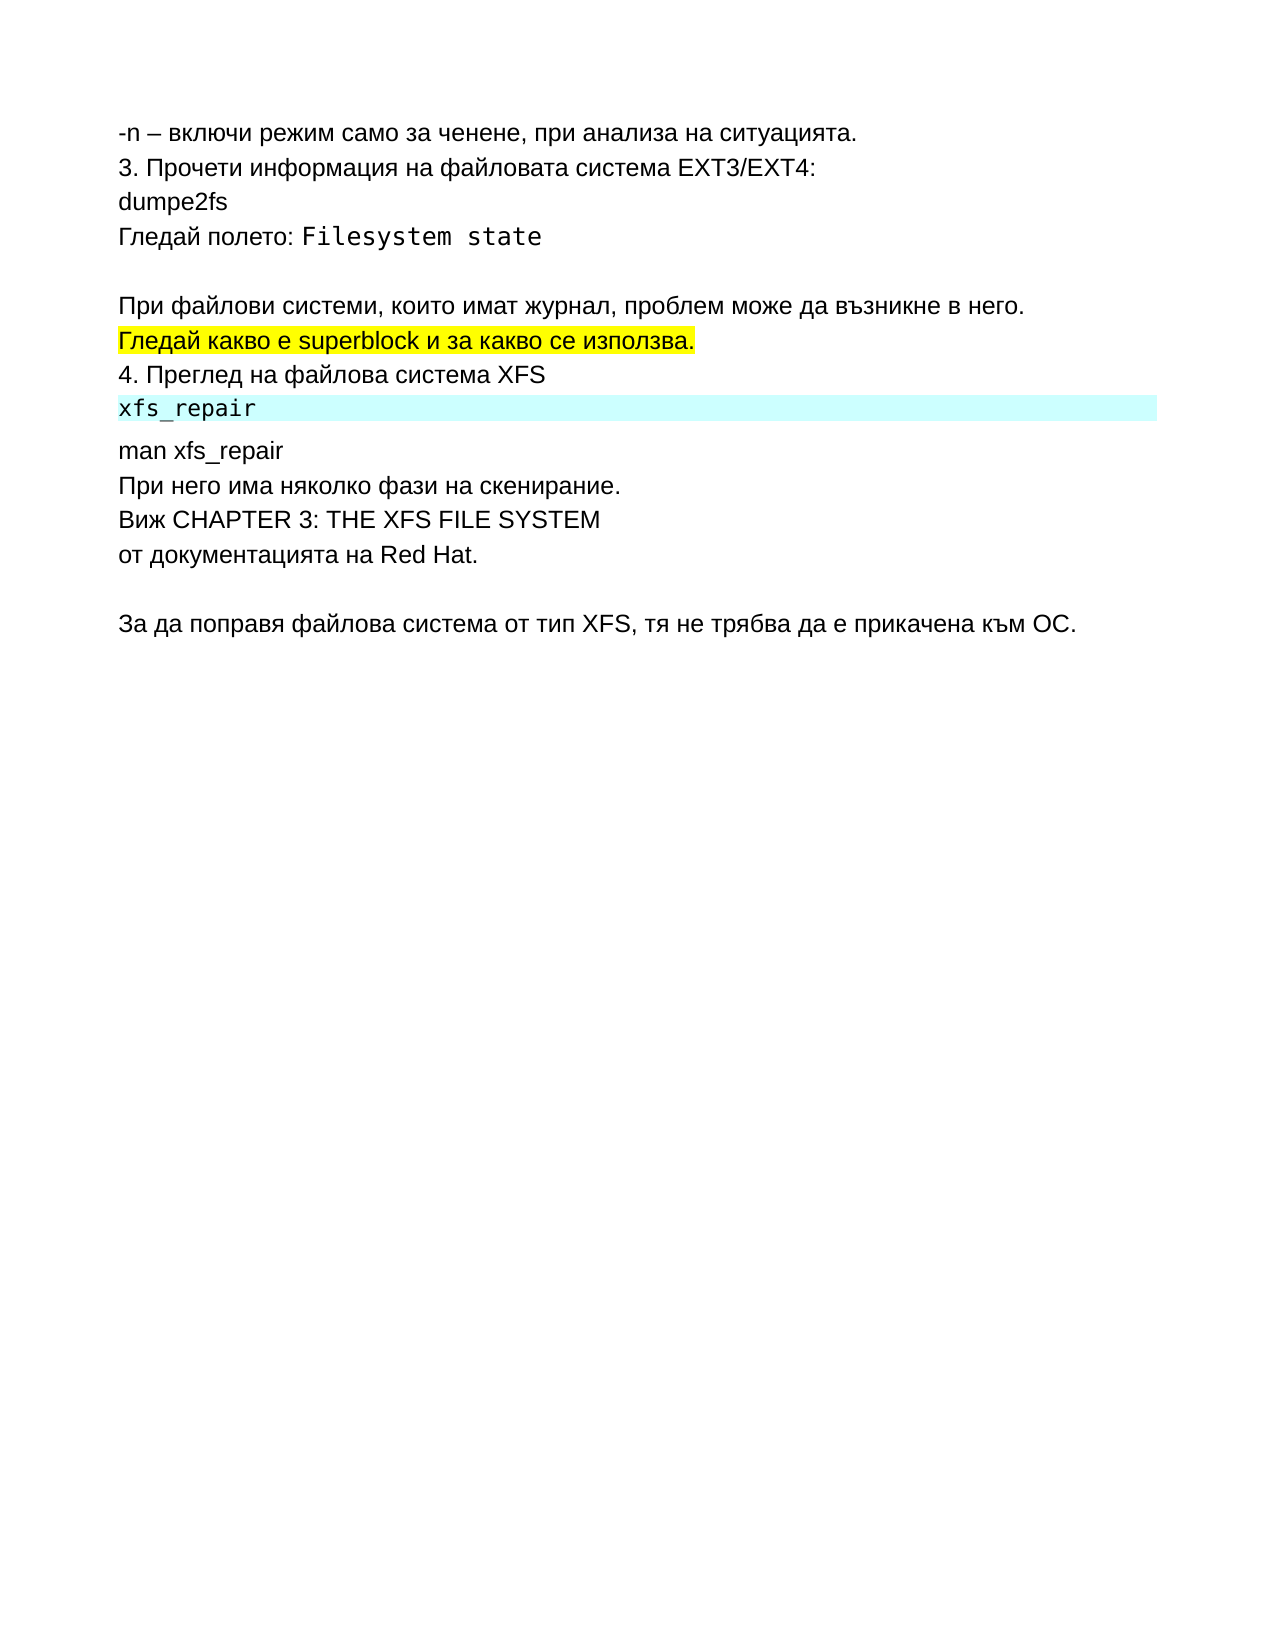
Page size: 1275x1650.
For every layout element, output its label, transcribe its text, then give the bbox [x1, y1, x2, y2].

text Гледай какво е superblock и за какво се използва. [118, 326, 1157, 354]
text Виж CHAPTER 3: THE XFS FILE SYSTEM [118, 505, 1157, 534]
text За да поправя файлова система от тип XFS, тя не трябва да е прикачена към ОС. [118, 609, 1157, 637]
text dumpe2fs [118, 187, 1157, 216]
text При файлови системи, които имат журнал, проблем може да възникне в него. [118, 291, 1157, 320]
text man xfs_repair [118, 436, 1157, 465]
text При него има няколко фази на скенирание. [118, 471, 1157, 499]
text Гледай полето: Filesystem state [118, 222, 1157, 251]
text 3. Прочети информация на файловата система EXT3/EXT4: [118, 153, 1157, 181]
text xfs_repair [118, 395, 1157, 421]
text от документацията на Red Hat. [118, 540, 1157, 568]
text -n – включи режим само за ченене, при анализа на ситуацията. [118, 118, 1157, 147]
text 4. Преглед на файлова система XFS [118, 360, 1157, 389]
